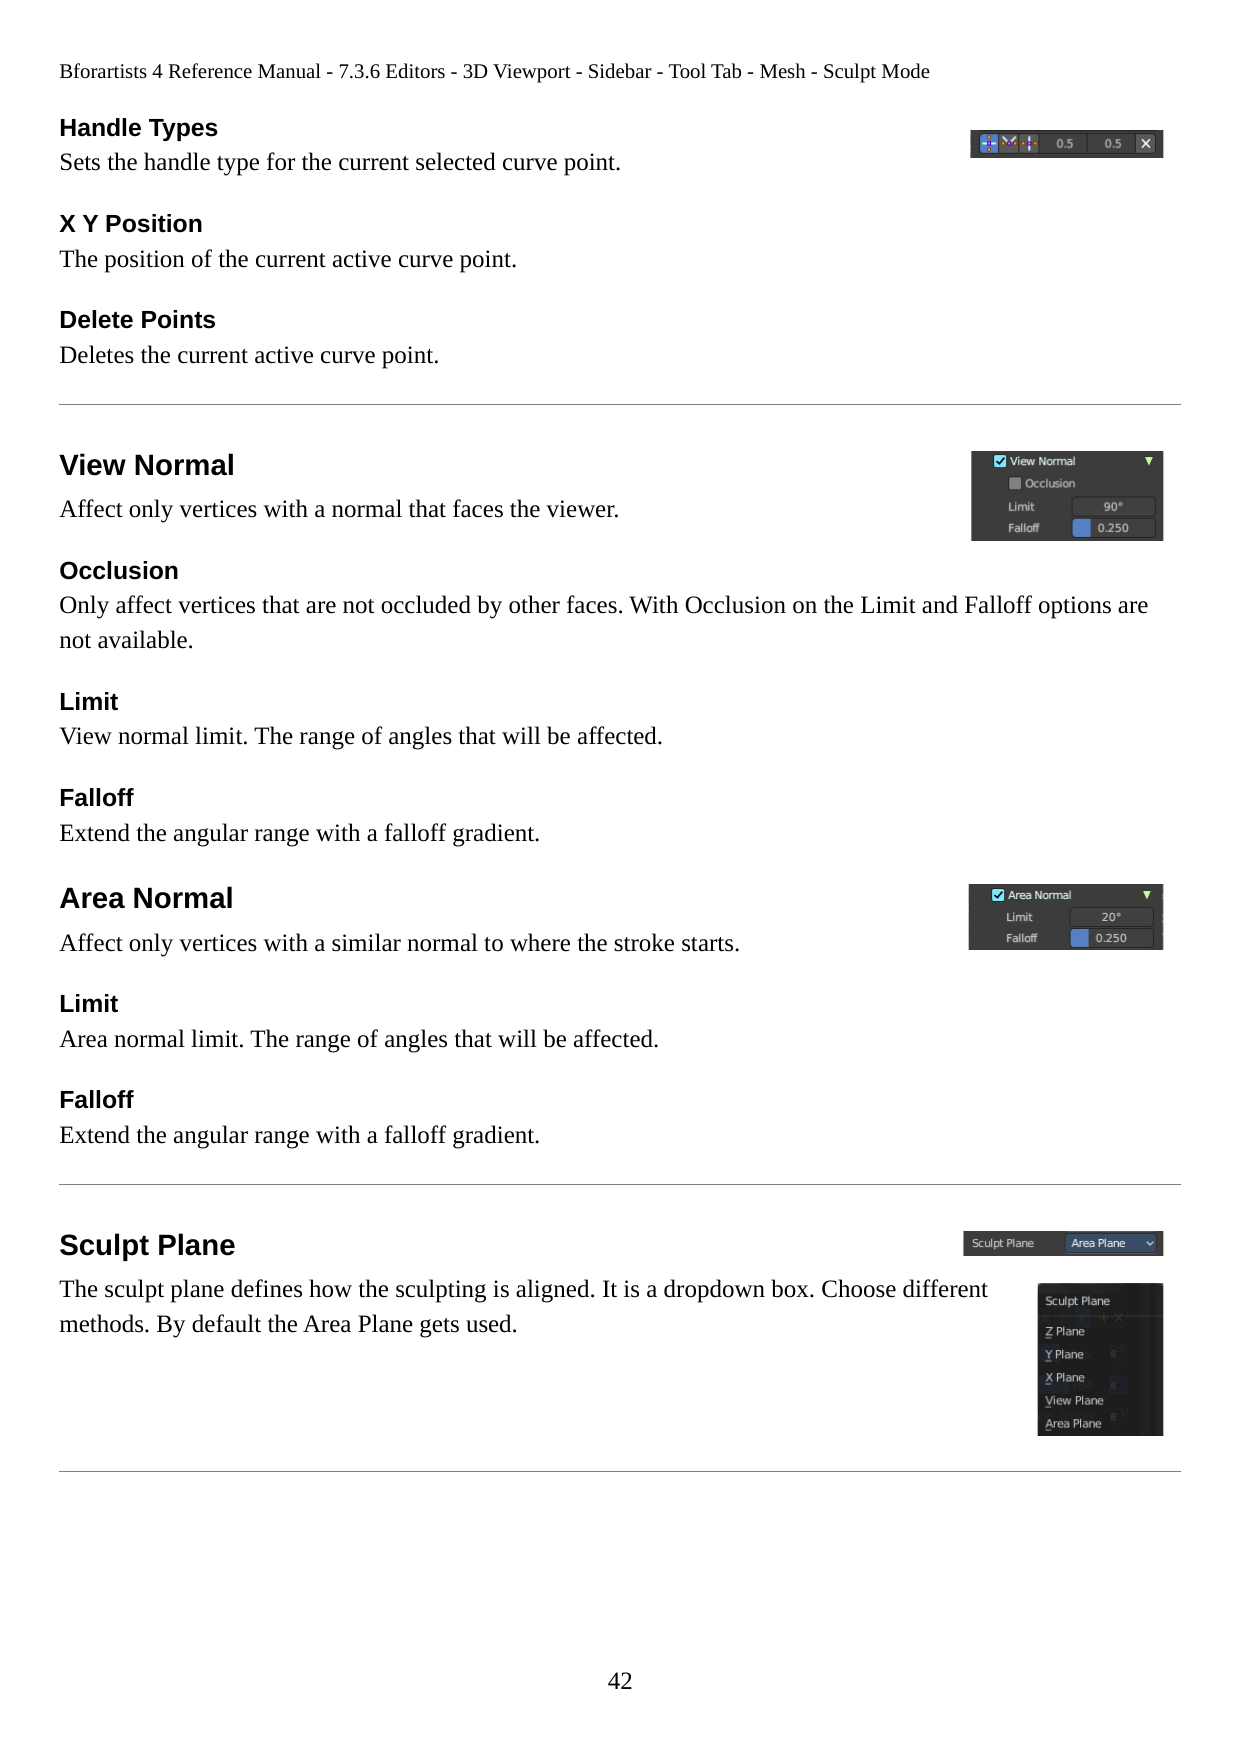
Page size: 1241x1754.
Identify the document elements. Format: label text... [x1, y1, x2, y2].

picture [970, 130, 1164, 158]
text Affect only vertices with a similar normal to where the stroke starts. [59, 928, 1181, 956]
subtitle Limit [59, 687, 1181, 715]
subtitle Occlusion [59, 556, 1181, 584]
text The position of the current active curve point. [59, 244, 1181, 272]
text Affect only vertices with a normal that faces the viewer. [59, 494, 971, 523]
subtitle View Normal [59, 448, 1181, 482]
text Extend the angular range with a falloff gradient. [59, 1120, 1181, 1149]
text The sculpt plane defines how the sculpting is aligned. It is a dropdown box. Choose different methods. By default the Area Plane gets used. [59, 1274, 1181, 1338]
subtitle Area Normal [59, 881, 1181, 915]
picture [971, 451, 1164, 541]
subtitle Falloff [59, 783, 1181, 811]
subtitle Limit [59, 989, 1181, 1018]
picture [963, 1231, 1164, 1256]
subtitle Handle Types [59, 113, 1181, 141]
subtitle X Y Position [59, 209, 1181, 237]
picture [1037, 1283, 1164, 1436]
text Sets the handle type for the current selected curve point. [59, 147, 1181, 176]
subtitle Sculpt Plane [59, 1228, 1181, 1262]
text Deletes the current active curve point. [59, 340, 1181, 369]
subtitle Falloff [59, 1086, 1181, 1114]
text View normal limit. The range of angles that will be affected. [59, 721, 1181, 750]
text Extend the angular range with a falloff gradient. [59, 818, 1181, 846]
subtitle Delete Points [59, 305, 1181, 334]
picture [968, 884, 1164, 950]
text Only affect vertices that are not occluded by other faces. With Occlusion on the Limit and Falloff options are not available. [59, 591, 1181, 654]
text Area normal limit. The range of angles that will be affected. [59, 1024, 1181, 1053]
